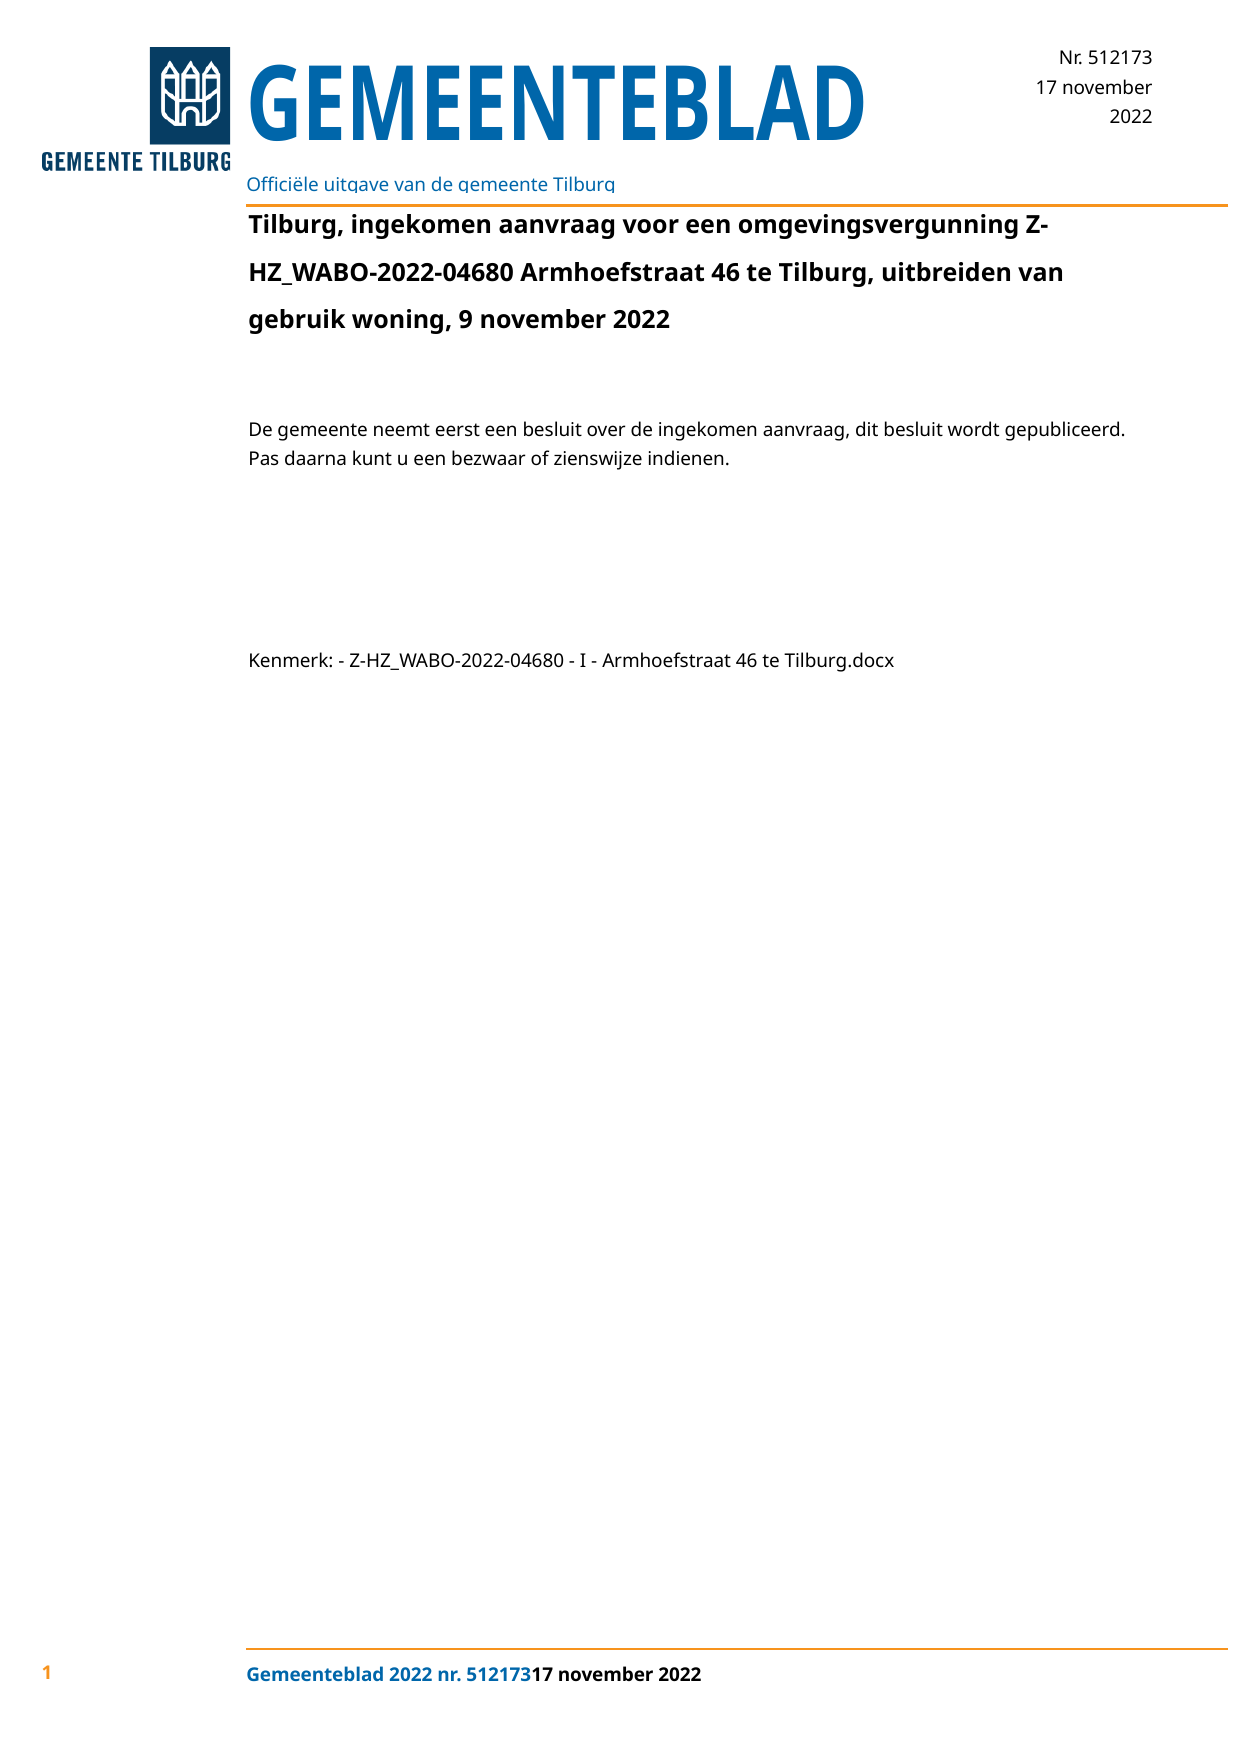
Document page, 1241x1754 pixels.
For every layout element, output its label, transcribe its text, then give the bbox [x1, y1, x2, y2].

text Tilburg, ingekomen aanvraag voor een omgevingsvergunning Z-HZ_WABO-2022-04680 Armhoefstraat 46 te Tilburg, uitbreiden van gebruik woning, 9 november 2022 [248, 207, 1152, 336]
text Kenmerk: - Z-HZ_WABO-2022-04680 - I - Armhoefstraat 46 te Tilburg.docx [248, 647, 1152, 673]
text De gemeente neemt eerst een besluit over de ingekomen aanvraag, dit besluit wordt gepubliceerd. Pas daarna kunt u een bezwaar of zienswijze indienen. [248, 416, 1152, 471]
picture [41, 47, 231, 172]
